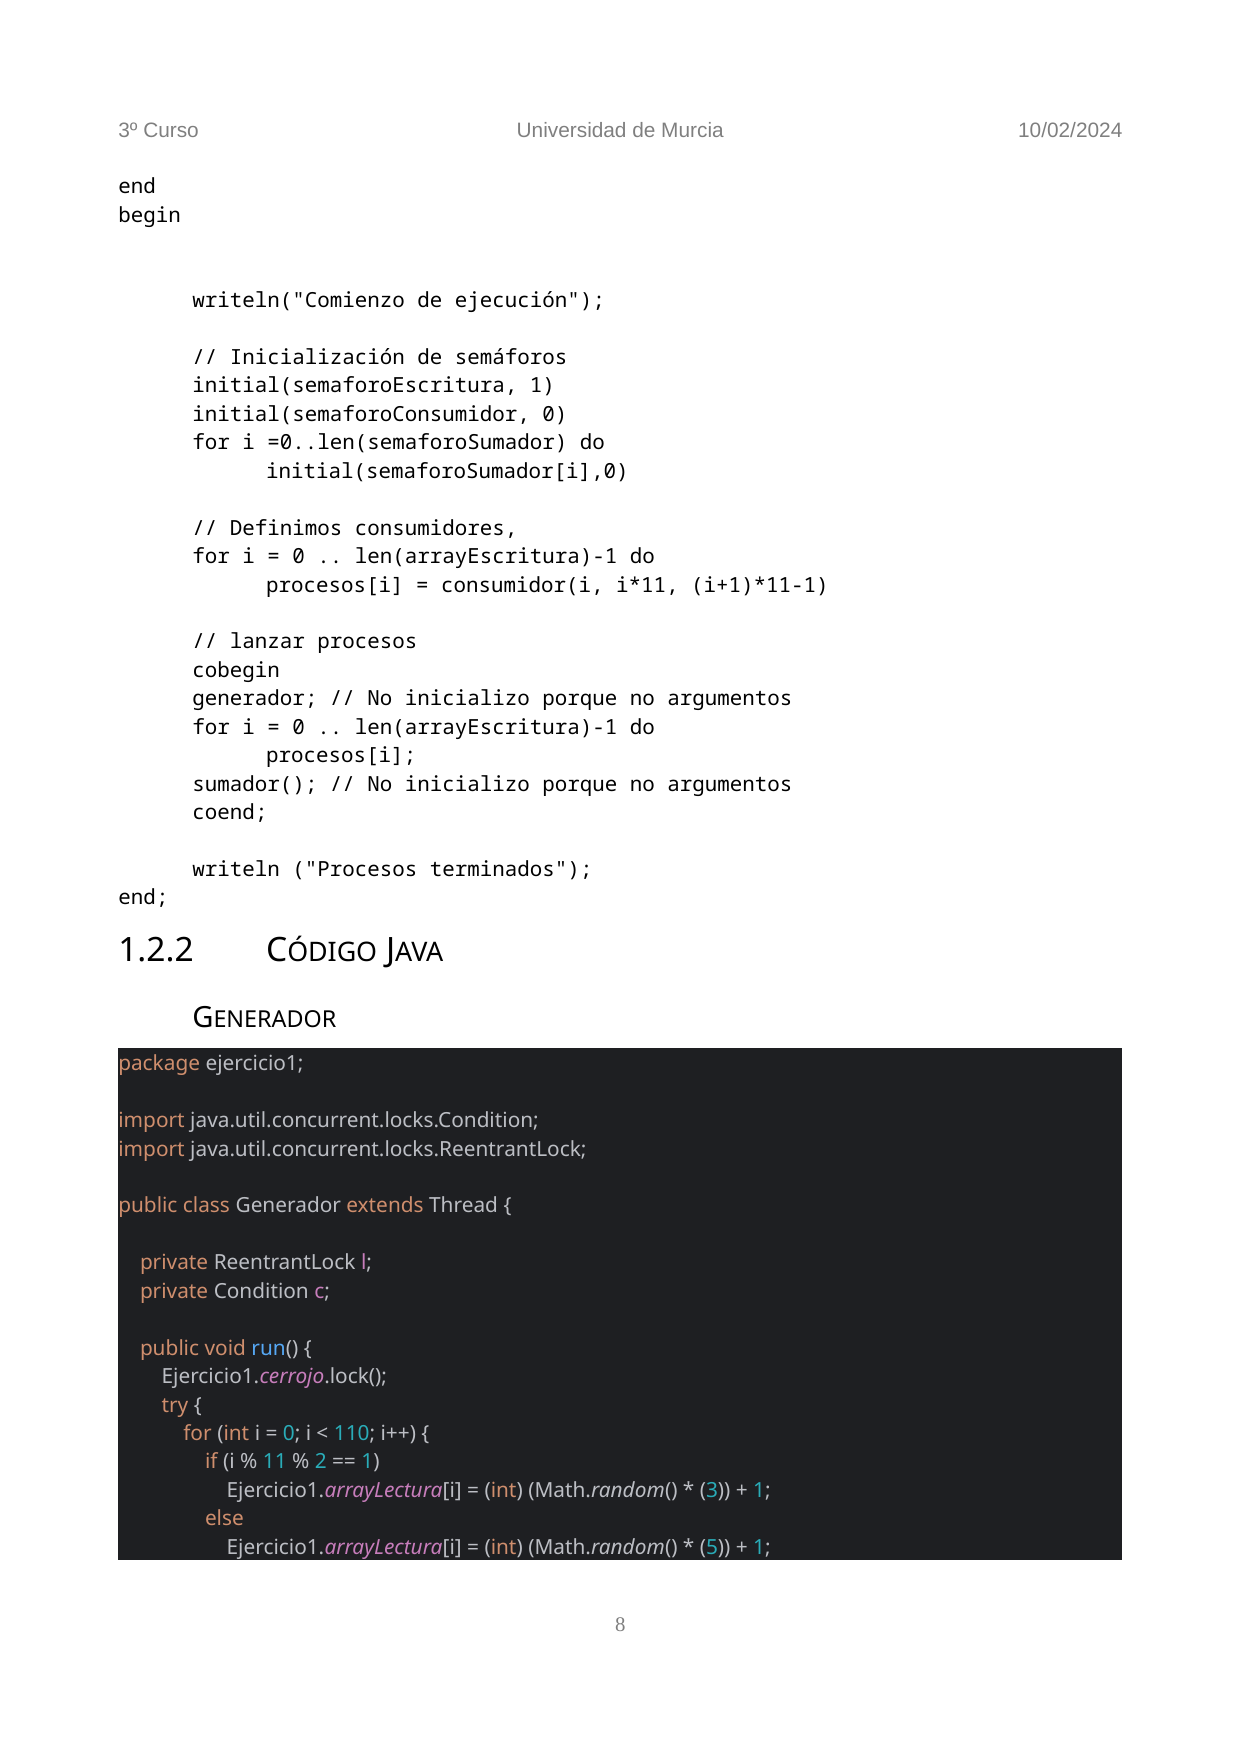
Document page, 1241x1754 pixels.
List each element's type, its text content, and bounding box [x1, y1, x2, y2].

text begin [118, 200, 1122, 228]
text generador; // No inicializo porque no argumentos [118, 683, 1122, 712]
text coend; [118, 797, 1122, 826]
text initial(semaforoSumador[i],0) [118, 456, 1122, 484]
text for i = 0 .. len(arrayEscritura)-1 do [118, 541, 1122, 570]
text procesos[i]; [118, 740, 1122, 769]
subtitle Generador [118, 996, 1122, 1036]
text end [118, 172, 1122, 200]
text for i =0..len(semaforoSumador) do [118, 427, 1122, 456]
text procesos[i] = consumidor(i, i*11, (i+1)*11-1) [118, 570, 1122, 598]
text writeln ("Procesos terminados"); [118, 854, 1122, 882]
text // Definimos consumidores, [118, 513, 1122, 541]
text end; [118, 882, 1122, 911]
text cobegin [118, 655, 1122, 683]
text package ejercicio1; import java.util.concurrent.locks.Condition; import java.util.concurrent.locks.ReentrantLock; public class Generador extends Thread { private ReentrantLock l; private Condition c; public void run() { Ejercicio1.cerrojo.lock(); try { for (int i = 0; i < 110; i++) { if (i % 11 % 2 == 1) Ejercicio1.arrayLectura[i] = (int) (Math.random() * (3)) + 1; else Ejercicio1.arrayLectura[i] = (int) (Math.random() * (5)) + 1; [118, 1048, 1122, 1560]
subtitle Código Java [118, 926, 1122, 971]
text initial(semaforoConsumidor, 0) [118, 399, 1122, 427]
text sumador(); // No inicializo porque no argumentos [118, 769, 1122, 797]
text writeln("Comienzo de ejecución"); [118, 285, 1122, 314]
text for i = 0 .. len(arrayEscritura)-1 do [118, 712, 1122, 740]
text initial(semaforoEscritura, 1) [118, 371, 1122, 399]
text // lanzar procesos [118, 627, 1122, 655]
text // Inicialización de semáforos [118, 342, 1122, 371]
